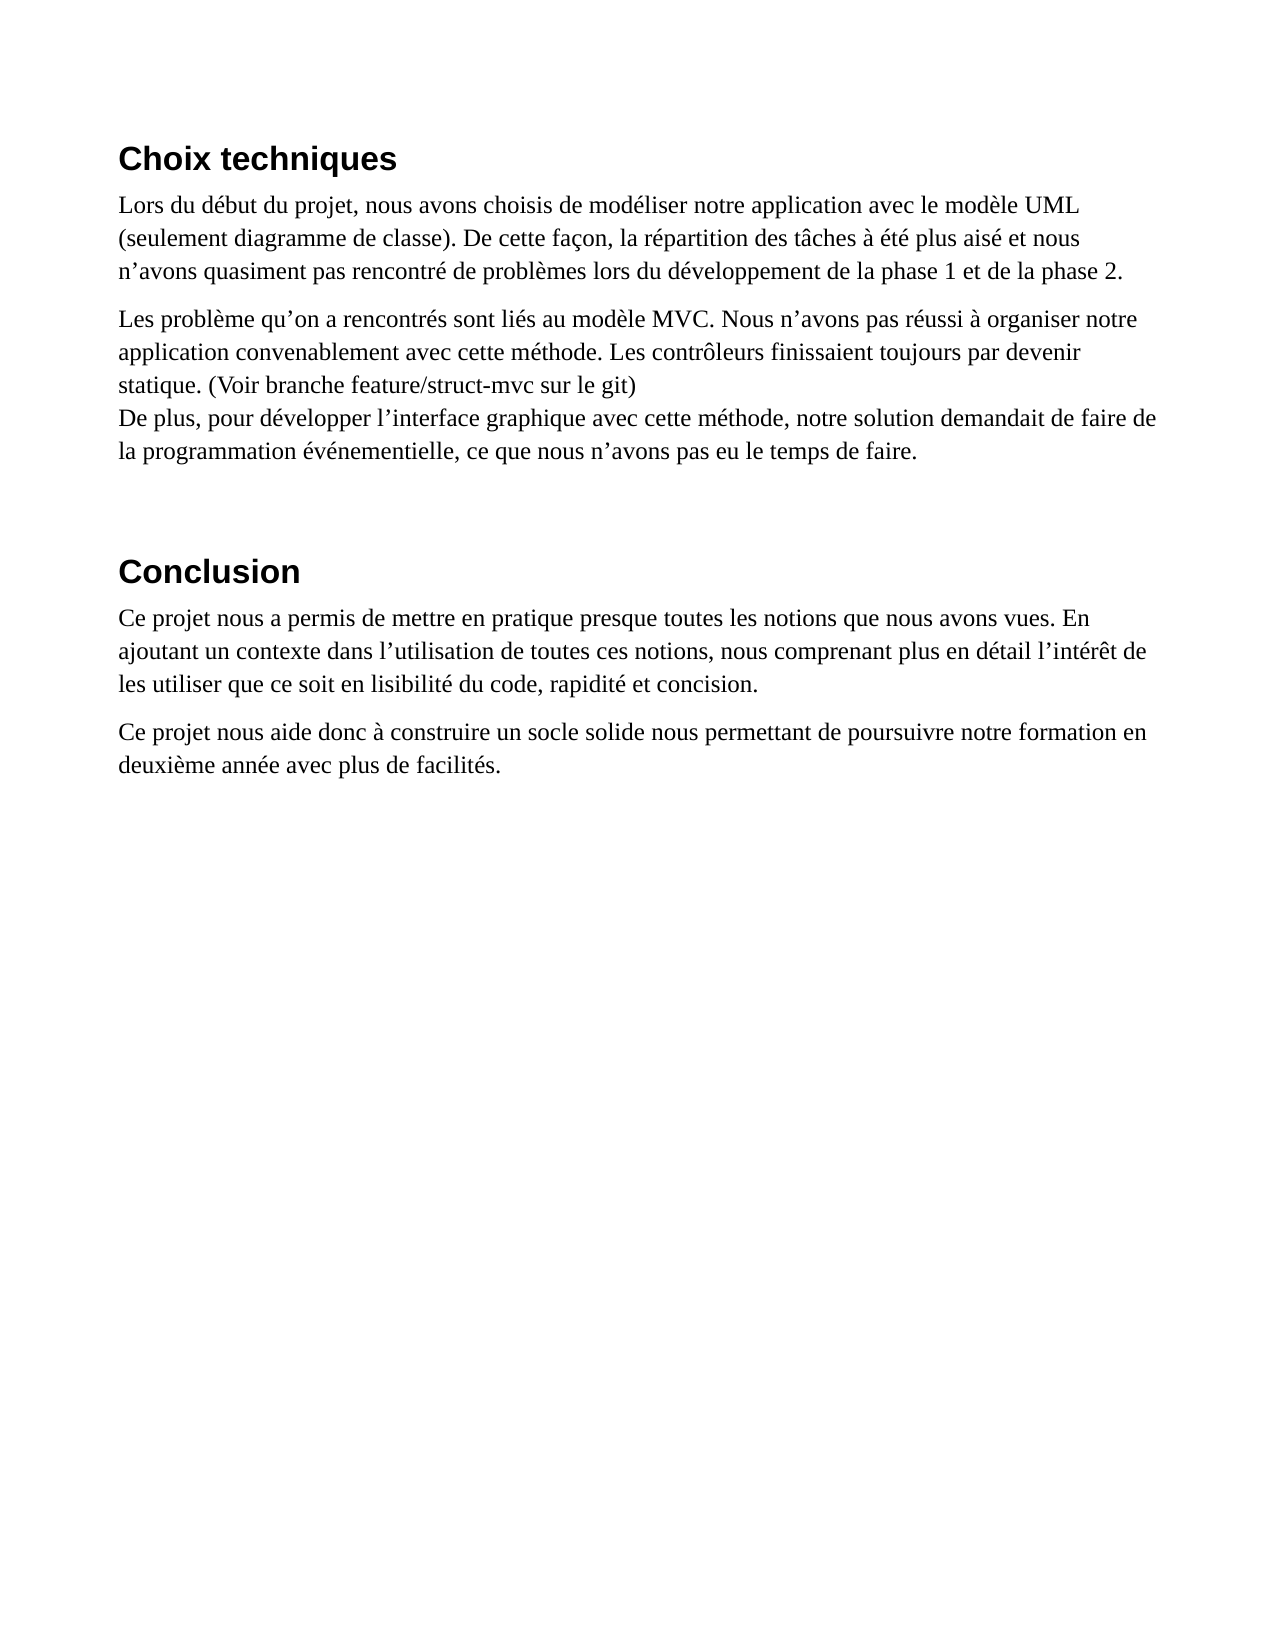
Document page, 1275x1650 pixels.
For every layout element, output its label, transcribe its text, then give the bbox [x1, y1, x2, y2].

subtitle Conclusion [118, 552, 1157, 591]
text Ce projet nous aide donc à construire un socle solide nous permettant de poursuivre notre formation en deuxième année avec plus de facilités. [118, 717, 1157, 778]
text Lors du début du projet, nous avons choisis de modéliser notre application avec le modèle UML (seulement diagramme de classe). De cette façon, la répartition des tâches à été plus aisé et nous n’avons quasiment pas rencontré de problèmes lors du développement de la phase 1 et de la phase 2. [118, 190, 1157, 285]
subtitle Choix techniques [118, 139, 1157, 178]
text Les problème qu’on a rencontrés sont liés au modèle MVC. Nous n’avons pas réussi à organiser notre application convenablement avec cette méthode. Les contrôleurs finissaient toujours par devenir statique. (Voir branche feature/struct-mvc sur le git) De plus, pour développer l’interface graphique avec cette méthode, notre solution demandait de faire de la programmation événementielle, ce que nous n’avons pas eu le temps de faire. [118, 304, 1157, 464]
text Ce projet nous a permis de mettre en pratique presque toutes les notions que nous avons vues. En ajoutant un contexte dans l’utilisation de toutes ces notions, nous comprenant plus en détail l’intérêt de les utiliser que ce soit en lisibilité du code, rapidité et concision. [118, 603, 1157, 698]
